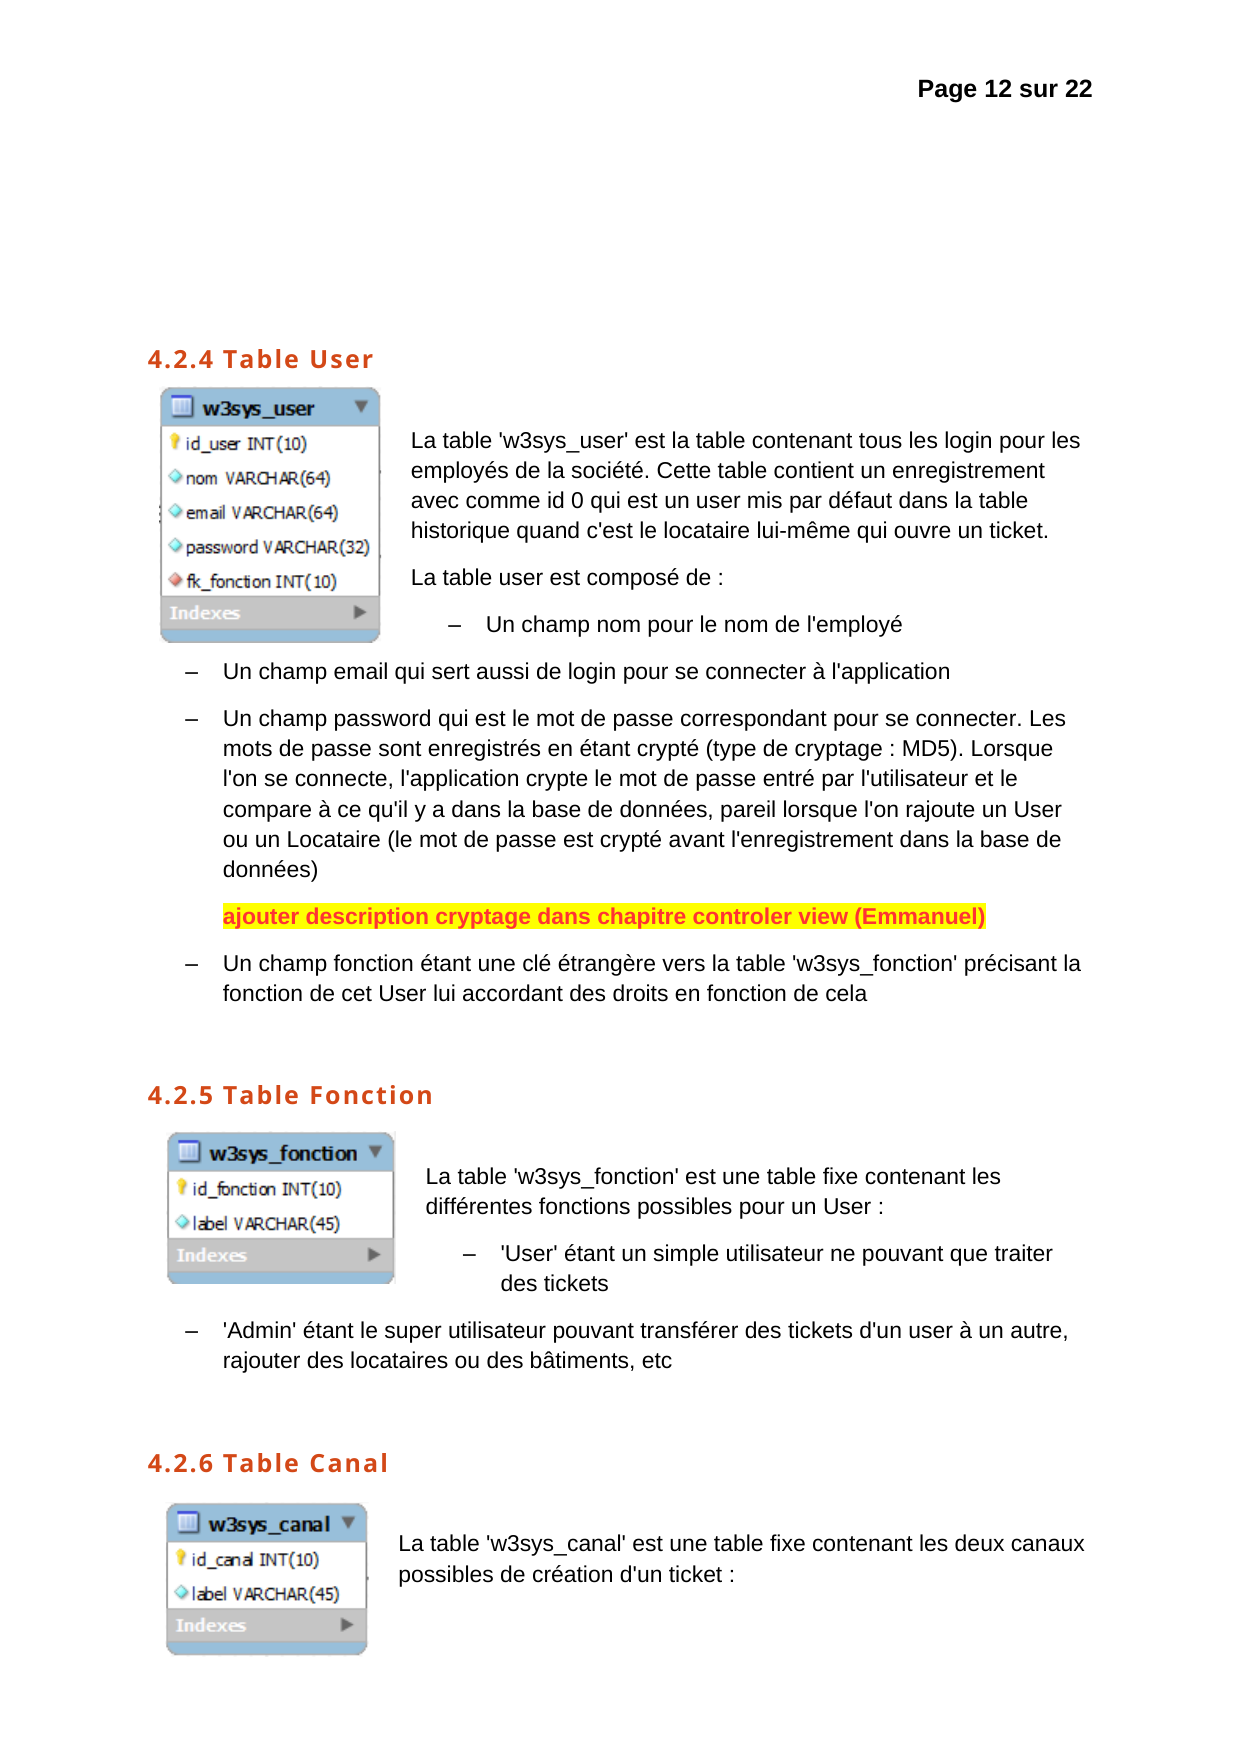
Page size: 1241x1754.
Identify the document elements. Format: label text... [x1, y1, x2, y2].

text La table 'w3sys_fonction' est une table fixe contenant les différentes fonctions possibles pour un User : [396, 1163, 1092, 1219]
subtitle Table User [148, 342, 1092, 376]
text La table user est composé de : [382, 564, 1092, 591]
text La table 'w3sys_canal' est une table fixe contenant les deux canaux possibles de création d'un ticket : [369, 1530, 1092, 1587]
list Un champ nom pour le nom de l'employé [382, 611, 1092, 637]
picture [166, 1131, 396, 1284]
list 'Admin' étant le super utilisateur pouvant transférer des tickets d'un user à un autre, rajouter des locataires ou des bâtiments, etc [185, 1317, 1092, 1374]
list Un champ password qui est le mot de passe correspondant pour se connecter. Les mots de passe sont enregistrés en étant crypté (type de cryptage : MD5). Lorsque l'on se connecte, l'application crypte le mot de passe entré par l'utilisateur et le compare à ce qu'il y a dans la base de données, pareil lorsque l'on rajoute un User ou un Locataire (le mot de passe est crypté avant l'enregistrement dans la base de données) [185, 705, 1092, 882]
subtitle Table Fonction [148, 1078, 1092, 1112]
subtitle Table Canal [148, 1445, 1092, 1479]
list 'User' étant un simple utilisateur ne pouvant que traiter des tickets [185, 1240, 1092, 1297]
list ajouter description cryptage dans chapitre controler view (Emmanuel) [185, 903, 1092, 929]
picture [159, 386, 382, 643]
list Un champ email qui sert aussi de login pour se connecter à l'application [185, 658, 1092, 684]
text La table 'w3sys_user' est la table contenant tous les login pour les employés de la société. Cette table contient un enregistrement avec comme id 0 qui est un user mis par défaut dans la table historique quand c'est le locataire lui-même qui ouvre un ticket. [382, 427, 1092, 544]
list Un champ fonction étant une clé étrangère vers la table 'w3sys_fonction' précisant la fonction de cet User lui accordant des droits en fonction de cela [185, 950, 1092, 1006]
picture [165, 1502, 369, 1657]
